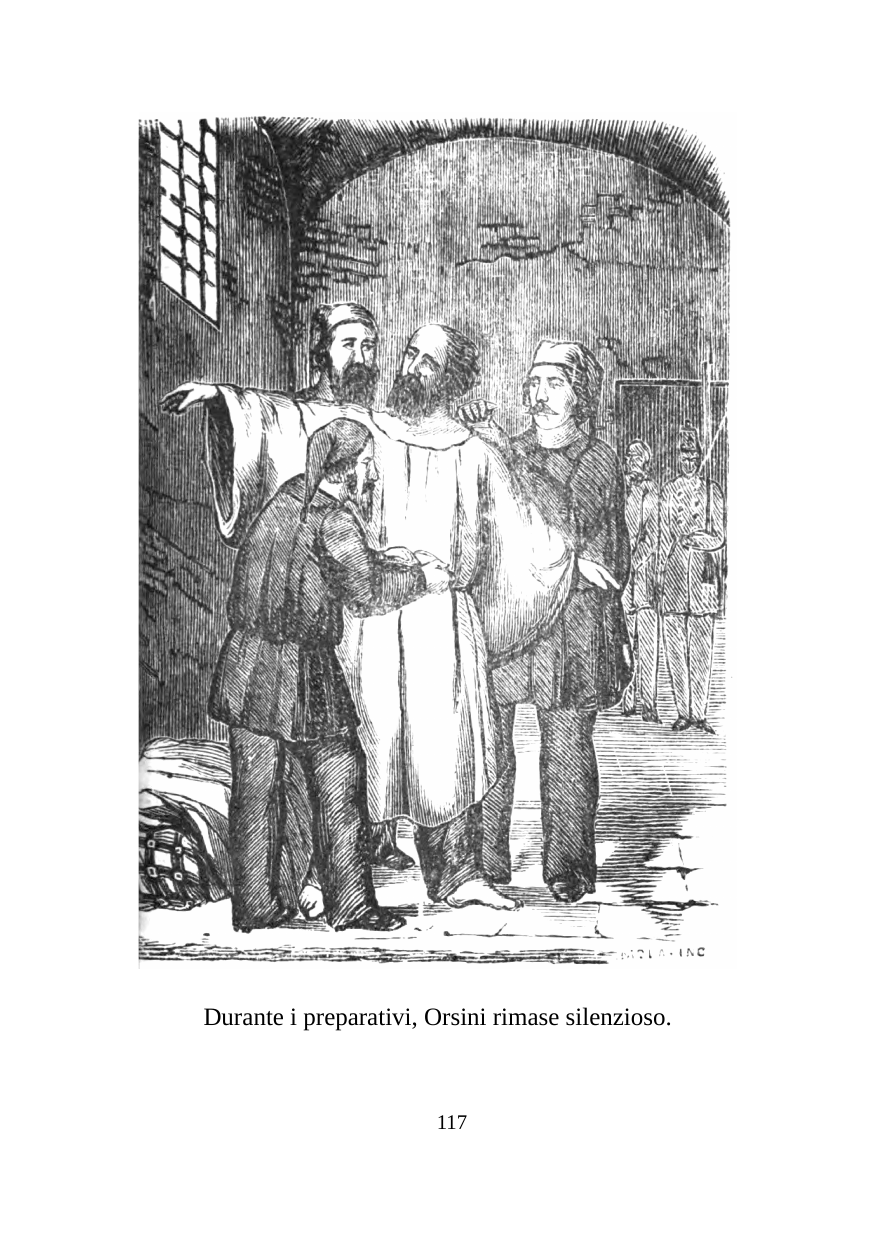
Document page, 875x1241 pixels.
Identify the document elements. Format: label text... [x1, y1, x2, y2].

picture [138, 112, 737, 969]
table_header Durante i preparativi, Orsini rimase silenzioso. [106, 106, 769, 1037]
